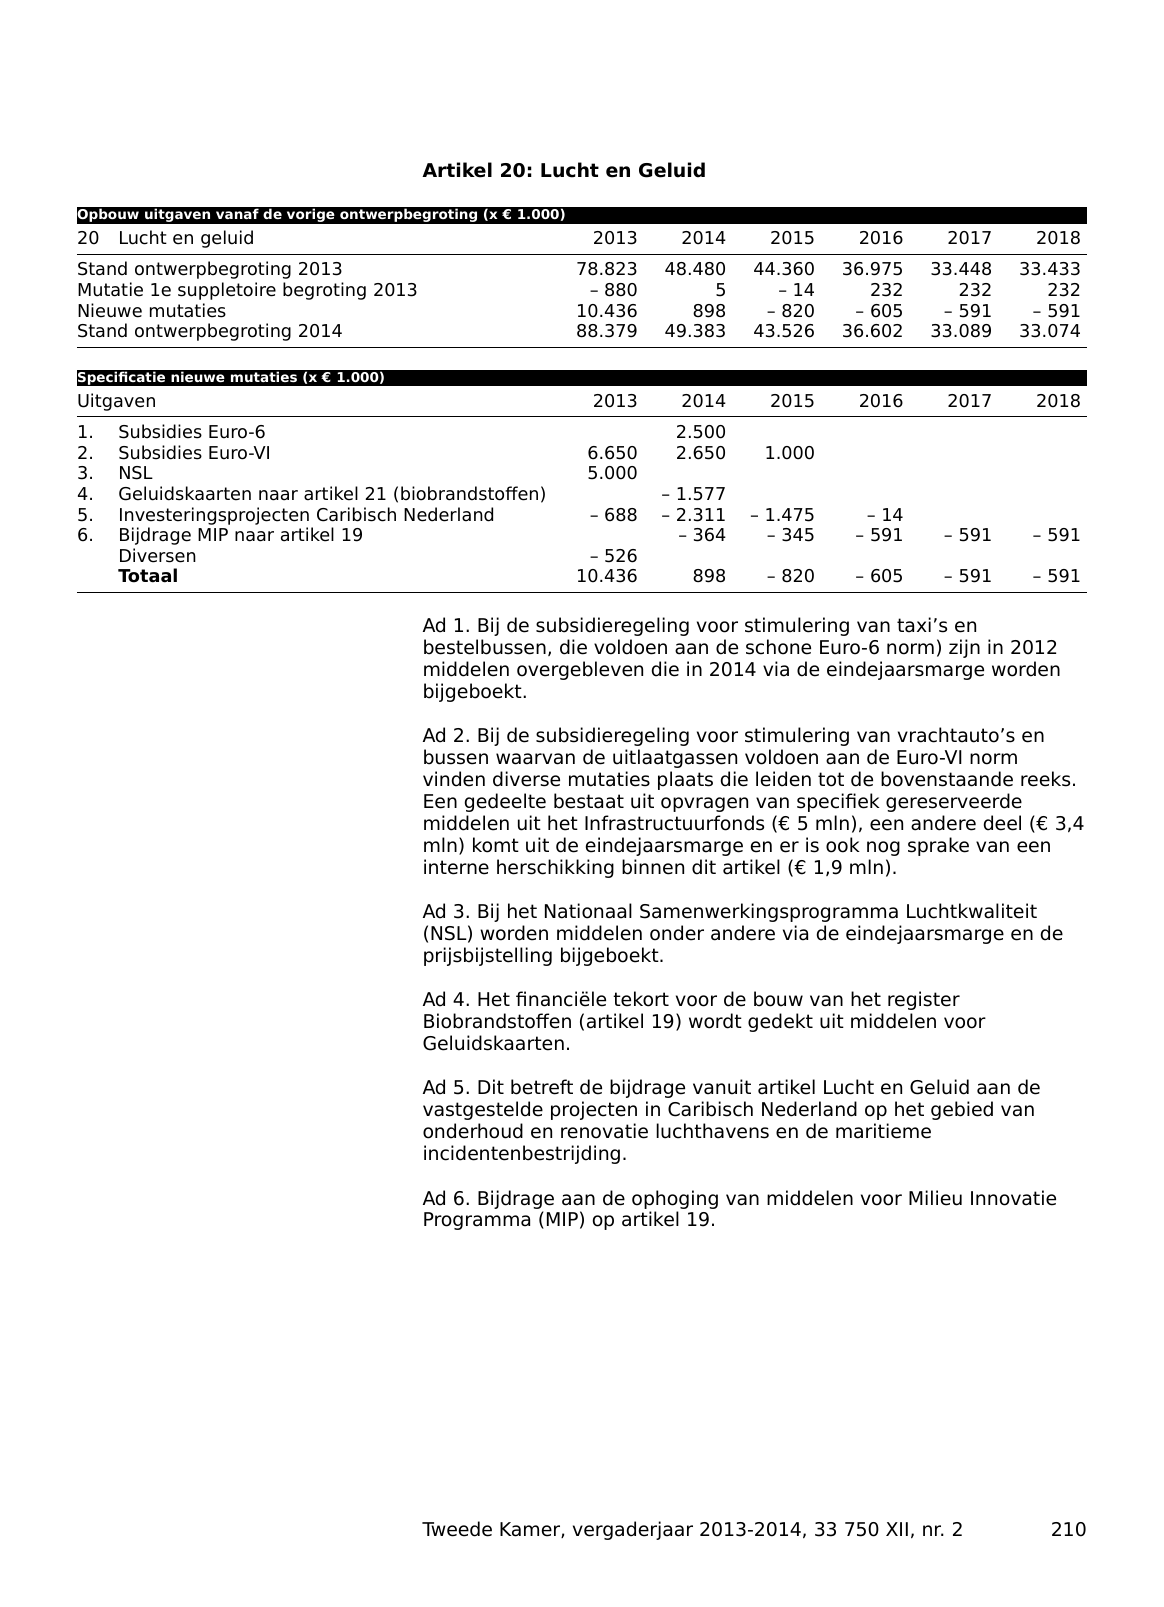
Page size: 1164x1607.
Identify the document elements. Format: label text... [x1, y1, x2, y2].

table_cell – 688 [555, 505, 644, 525]
table_cell [732, 417, 821, 443]
table_cell – 591 [998, 566, 1087, 592]
table_cell [998, 484, 1087, 504]
table_cell – 591 [998, 525, 1087, 546]
table_cell Totaal [112, 566, 555, 592]
table_cell [909, 546, 998, 566]
table_cell 2016 [821, 386, 909, 416]
table_cell – 820 [732, 301, 821, 321]
table_cell [998, 463, 1087, 484]
table_cell 2. [77, 443, 112, 463]
text Ad 3. Bij het Nationaal Samenwerkingsprogramma Luchtkwaliteit (NSL) worden middelen onder andere via de eindejaarsmarge en de prijsbijstelling bijgeboekt. [422, 901, 1087, 967]
table_cell 1. [77, 417, 112, 443]
table_cell 2018 [998, 224, 1087, 254]
table_cell [732, 546, 821, 566]
table_cell Bijdrage MIP naar artikel 19 [112, 525, 555, 546]
text Ad 1. Bij de subsidieregeling voor stimulering van taxi’s en bestelbussen, die voldoen aan de schone Euro-6 norm) zijn in 2012 middelen overgebleven die in 2014 via de eindejaarsmarge worden bijgeboekt. [422, 615, 1087, 703]
table_cell [821, 546, 909, 566]
table_cell – 1.475 [732, 505, 821, 525]
text Ad 4. Het financiële tekort voor de bouw van het register Biobrandstoffen (artikel 19) wordt gedekt uit middelen voor Geluidskaarten. [422, 989, 1087, 1055]
table_cell – 2.311 [644, 505, 732, 525]
table_cell 33.074 [998, 321, 1087, 347]
table_cell [555, 417, 644, 443]
table_cell 1.000 [732, 443, 821, 463]
table_header Opbouw uitgaven vanaf de vorige ontwerpbegroting (x € 1.000) [77, 207, 1087, 223]
table_cell 5 [644, 280, 732, 301]
table_cell – 820 [732, 566, 821, 592]
table_cell – 591 [909, 301, 998, 321]
table_cell 33.089 [909, 321, 998, 347]
table_cell 10.436 [555, 301, 644, 321]
table_cell 232 [909, 280, 998, 301]
table_cell 44.360 [732, 255, 821, 280]
table_cell [998, 417, 1087, 443]
table_cell Nieuwe mutaties [77, 301, 555, 321]
table_cell [555, 484, 644, 504]
table_cell 33.433 [998, 255, 1087, 280]
table_cell NSL [112, 463, 555, 484]
table_cell Lucht en geluid [112, 224, 555, 254]
table_cell [821, 463, 909, 484]
table_cell Subsidies Euro-VI [112, 443, 555, 463]
table_cell 20 [77, 224, 112, 254]
table_cell [909, 417, 998, 443]
table_cell 88.379 [555, 321, 644, 347]
table_cell [77, 566, 112, 592]
table_cell 2018 [998, 386, 1087, 416]
table_cell 48.480 [644, 255, 732, 280]
table_cell Diversen [112, 546, 555, 566]
table_cell 36.602 [821, 321, 909, 347]
table_cell – 14 [732, 280, 821, 301]
table_cell Geluidskaarten naar artikel 21 (biobrandstoffen) [112, 484, 555, 504]
table_cell 2015 [732, 224, 821, 254]
table_cell 36.975 [821, 255, 909, 280]
table_cell 898 [644, 566, 732, 592]
table_cell 5.000 [555, 463, 644, 484]
table_cell [732, 484, 821, 504]
table_cell 2013 [555, 224, 644, 254]
table_cell 2015 [732, 386, 821, 416]
table_cell 6.650 [555, 443, 644, 463]
text Ad 5. Dit betreft de bijdrage vanuit artikel Lucht en Geluid aan de vastgestelde projecten in Caribisch Nederland op het gebied van onderhoud en renovatie luchthavens en de maritieme incidentenbestrijding. [422, 1077, 1087, 1165]
table_cell 2017 [909, 386, 998, 416]
table_cell 2013 [555, 386, 644, 416]
table_cell – 364 [644, 525, 732, 546]
table_cell 10.436 [555, 566, 644, 592]
table_cell [998, 505, 1087, 525]
table_cell 43.526 [732, 321, 821, 347]
table_cell [821, 484, 909, 504]
table_cell [909, 484, 998, 504]
table_cell 5. [77, 505, 112, 525]
table_cell – 14 [821, 505, 909, 525]
text Ad 2. Bij de subsidieregeling voor stimulering van vrachtauto’s en bussen waarvan de uitlaatgassen voldoen aan de Euro-VI norm vinden diverse mutaties plaats die leiden tot de bovenstaande reeks. Een gedeelte bestaat uit opvragen van specifiek gereserveerde middelen uit het Infrastructuurfonds (€ 5 mln), een andere deel (€ 3,4 mln) komt uit de eindejaarsmarge en er is ook nog sprake van een interne herschikking binnen dit artikel (€ 1,9 mln). [422, 725, 1087, 879]
table_cell – 880 [555, 280, 644, 301]
table_cell 78.823 [555, 255, 644, 280]
table_cell Mutatie 1e suppletoire begroting 2013 [77, 280, 555, 301]
table_cell 3. [77, 463, 112, 484]
table_cell 2014 [644, 224, 732, 254]
table_cell Uitgaven [77, 386, 555, 416]
table_cell 49.383 [644, 321, 732, 347]
table_cell – 1.577 [644, 484, 732, 504]
table_cell 2014 [644, 386, 732, 416]
table_cell 33.448 [909, 255, 998, 280]
table_cell – 591 [998, 301, 1087, 321]
table_cell Subsidies Euro-6 [112, 417, 555, 443]
table_cell [821, 443, 909, 463]
table_cell – 345 [732, 525, 821, 546]
table_cell [909, 463, 998, 484]
table_cell [909, 505, 998, 525]
table_cell [644, 546, 732, 566]
table_cell [77, 546, 112, 566]
table_cell [998, 443, 1087, 463]
table_header Specificatie nieuwe mutaties (x € 1.000) [77, 370, 1087, 385]
table_cell 2.650 [644, 443, 732, 463]
table_cell 2.500 [644, 417, 732, 443]
table_cell – 591 [909, 525, 998, 546]
table_cell – 605 [821, 566, 909, 592]
table_cell [909, 443, 998, 463]
table_cell – 591 [909, 566, 998, 592]
table_cell [555, 525, 644, 546]
table_cell 6. [77, 525, 112, 546]
table_cell 2016 [821, 224, 909, 254]
table_cell Investeringsprojecten Caribisch Nederland [112, 505, 555, 525]
table_cell Stand ontwerpbegroting 2014 [77, 321, 555, 347]
table_cell [644, 463, 732, 484]
subtitle Artikel 20: Lucht en Geluid [422, 160, 1087, 182]
table_cell 2017 [909, 224, 998, 254]
table_cell [998, 546, 1087, 566]
table_cell [821, 417, 909, 443]
table_cell – 591 [821, 525, 909, 546]
table_cell 232 [821, 280, 909, 301]
table_cell – 526 [555, 546, 644, 566]
table_cell 4. [77, 484, 112, 504]
table_cell [732, 463, 821, 484]
table_cell Stand ontwerpbegroting 2013 [77, 255, 555, 280]
text Ad 6. Bijdrage aan de ophoging van middelen voor Milieu Innovatie Programma (MIP) op artikel 19. [422, 1187, 1087, 1231]
table_cell 898 [644, 301, 732, 321]
table_cell – 605 [821, 301, 909, 321]
table_cell 232 [998, 280, 1087, 301]
